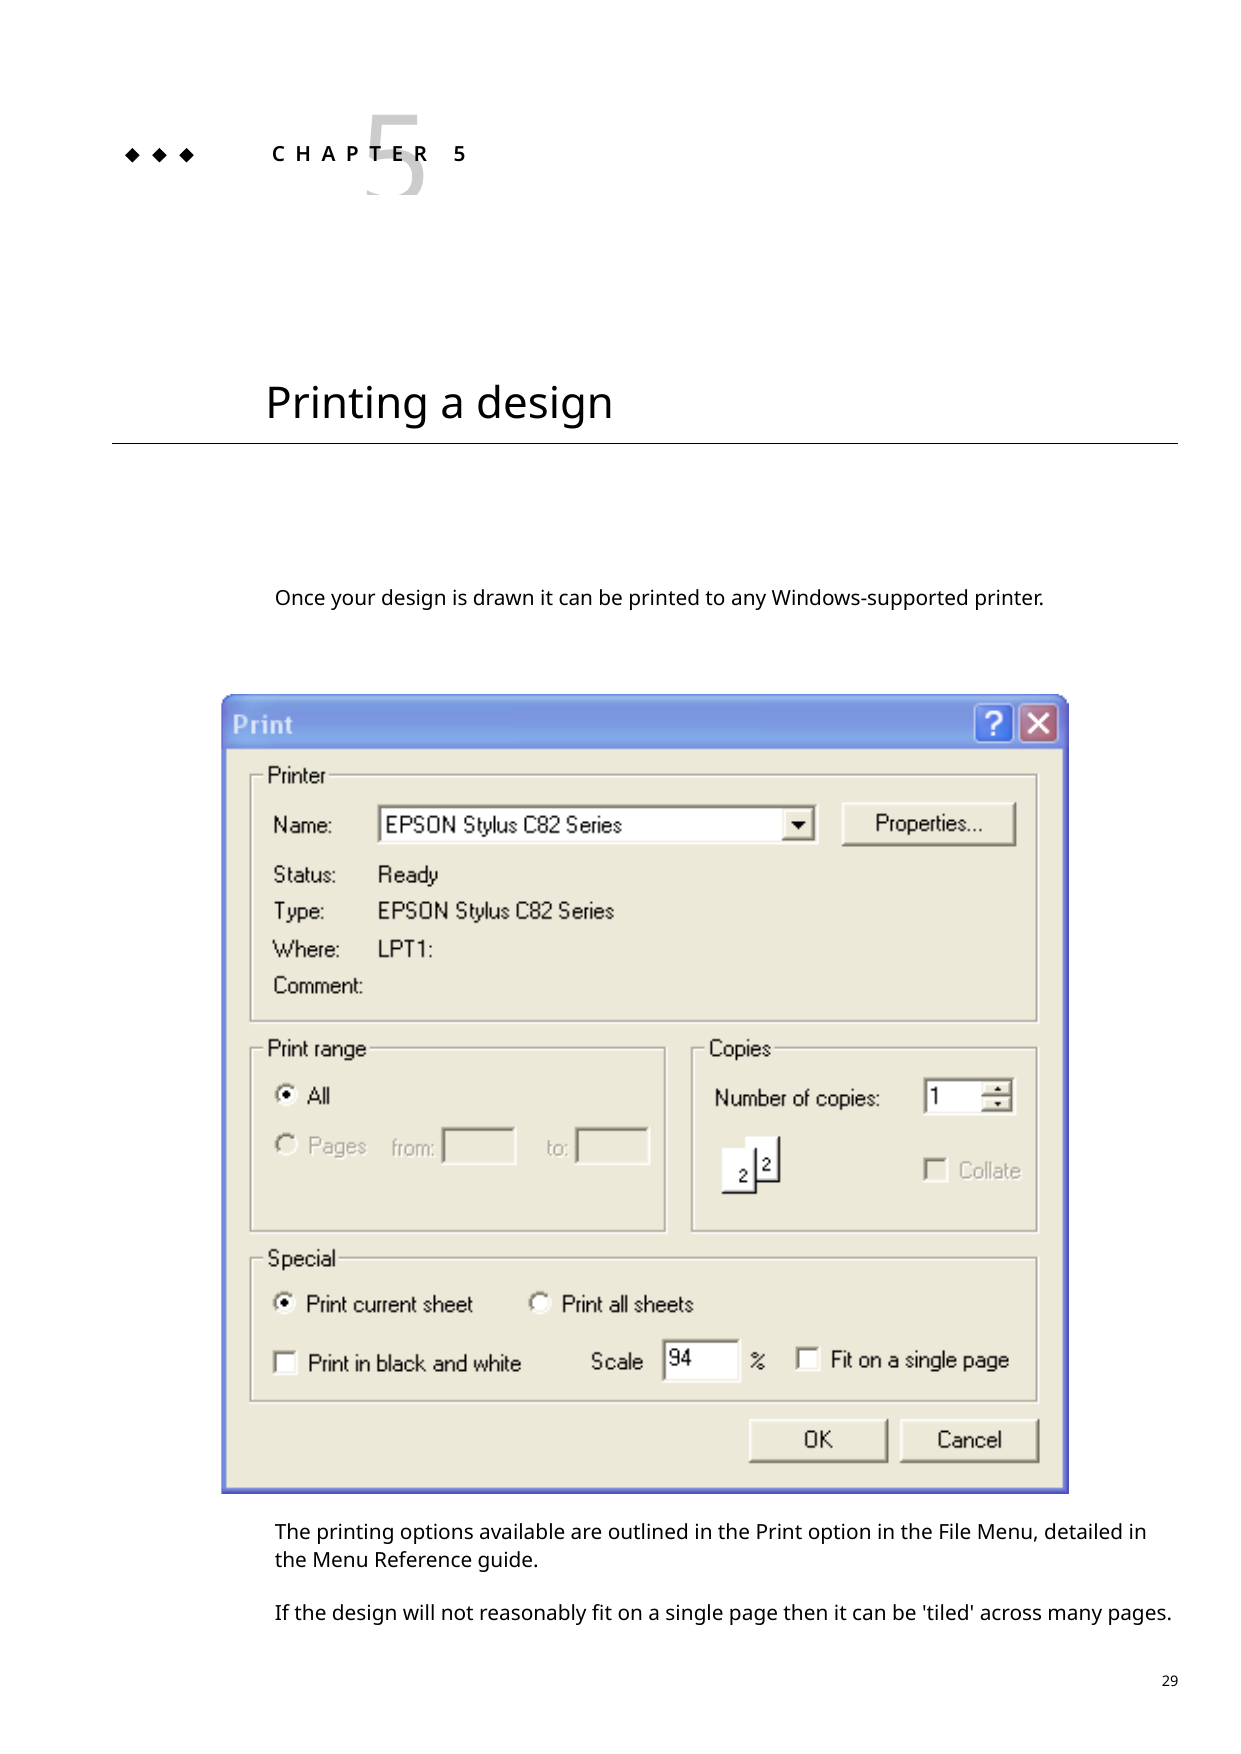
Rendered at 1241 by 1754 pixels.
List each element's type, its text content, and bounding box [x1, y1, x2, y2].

text Once your design is drawn it can be printed to any Windows-supported printer. [274, 583, 1178, 612]
text The printing options available are outlined in the Print option in the File Menu, detailed in the Menu Reference guide. [274, 677, 1178, 1574]
text If the design will not reasonably fit on a single page then it can be 'tiled' across many pages. [274, 1598, 1178, 1626]
title Printing a design [112, 372, 1178, 443]
picture [221, 694, 1069, 1494]
